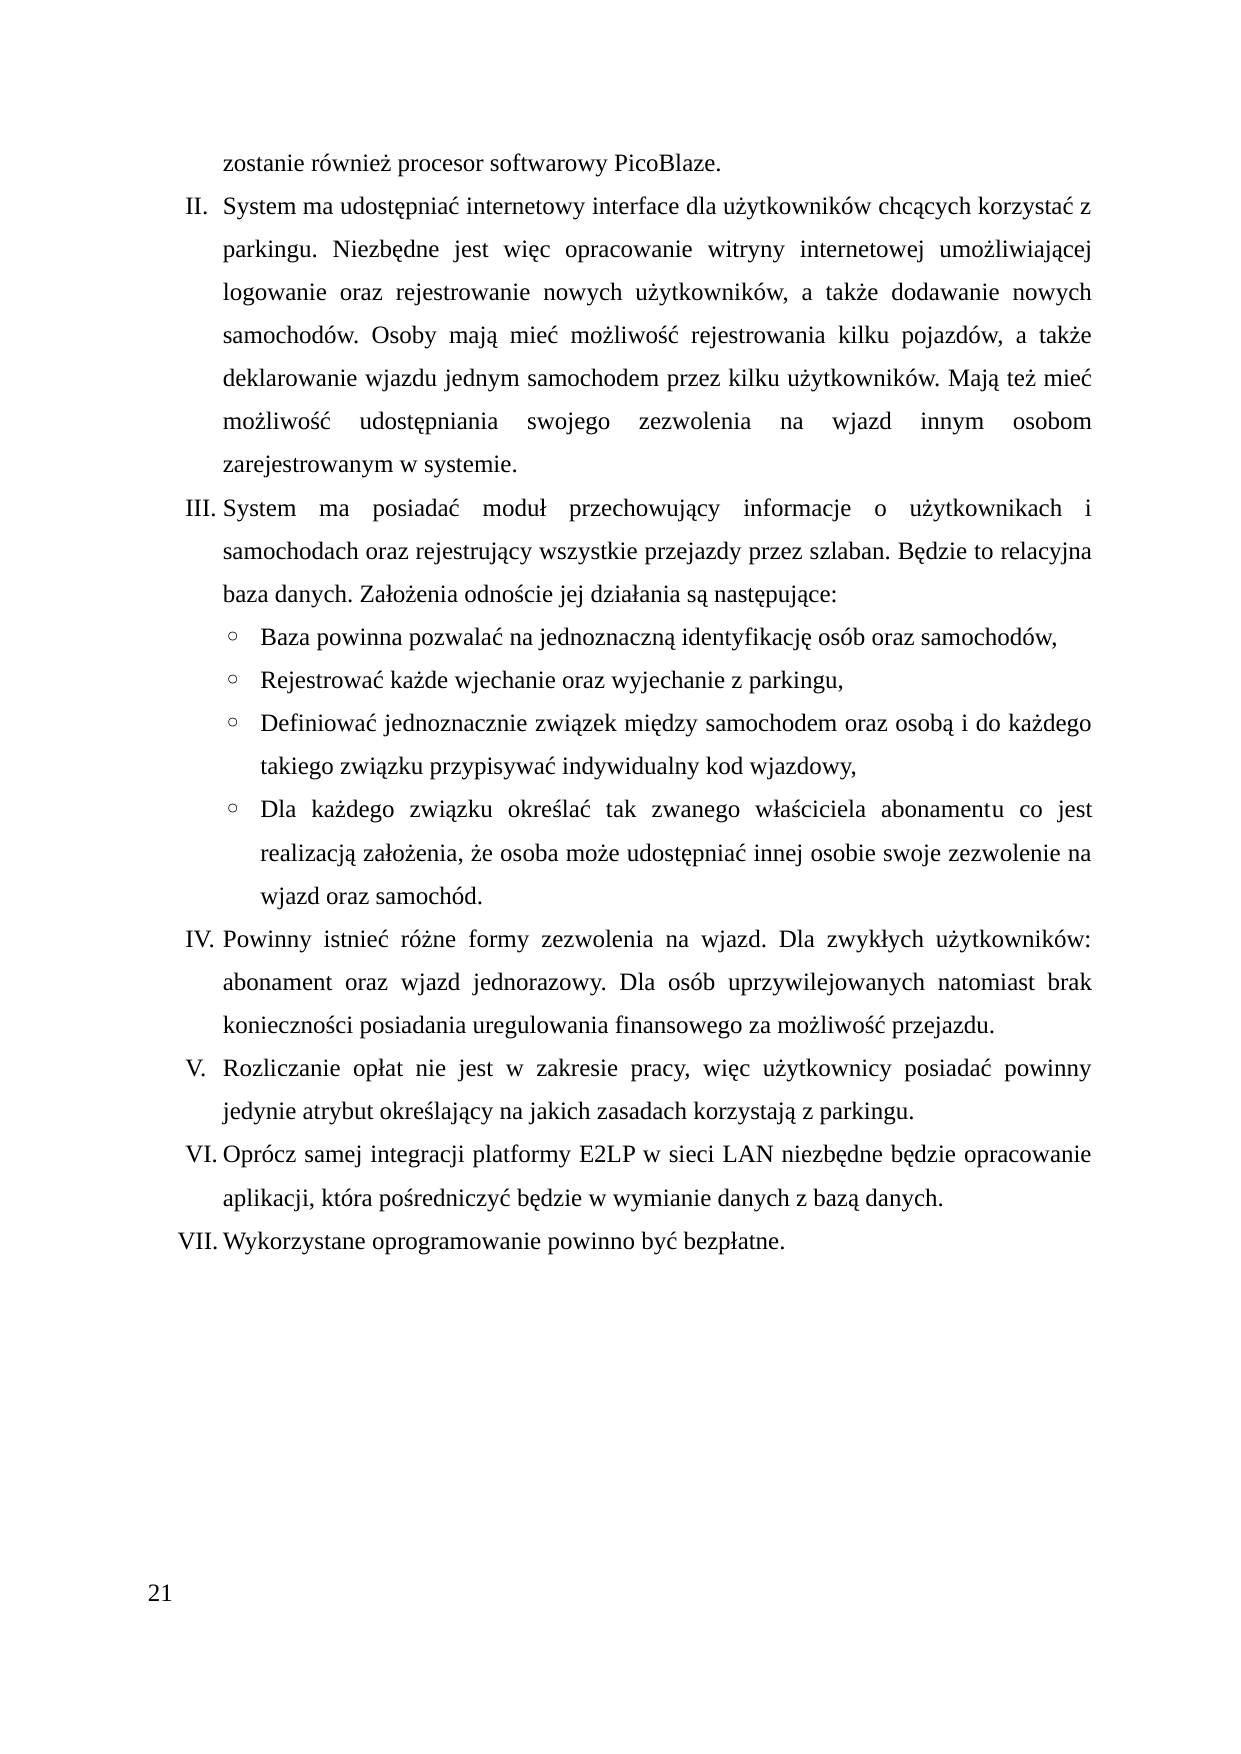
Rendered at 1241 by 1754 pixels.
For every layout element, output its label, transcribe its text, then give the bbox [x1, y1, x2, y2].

list Powinny istnieć różne formy zezwolenia na wjazd. Dla zwykłych użytkowników: abonament oraz wjazd jednorazowy. Dla osób uprzywilejowanych natomiast brak konieczności posiadania uregulowania finansowego za możliwość przejazdu. [185, 924, 1093, 1039]
list Baza powinna pozwalać na jednoznaczną identyfikację osób oraz samochodów, [223, 622, 1093, 651]
list Wykorzystane oprogramowanie powinno być bezpłatne. [177, 1226, 1093, 1254]
list Oprócz samej integracji platformy E2LP w sieci LAN niezbędne będzie opracowanie aplikacji, która pośredniczyć będzie w wymianie danych z bazą danych. [185, 1139, 1093, 1211]
list Rejestrować każde wjechanie oraz wyjechanie z parkingu, [223, 665, 1093, 694]
list Definiować jednoznacznie związek między samochodem oraz osobą i do każdego takiego związku przypisywać indywidualny kod wjazdowy, [223, 708, 1093, 780]
list Dla każdego związku określać tak zwanego właściciela abonamentu co jest realizacją założenia, że osoba może udostępniać innej osobie swoje zezwolenie na wjazd oraz samochód. [223, 794, 1093, 909]
list zostanie również procesor softwarowy PicoBlaze. [185, 148, 1093, 176]
list Rozliczanie opłat nie jest w zakresie pracy, więc użytkownicy posiadać powinny jedynie atrybut określający na jakich zasadach korzystają z parkingu. [185, 1053, 1093, 1125]
list System ma udostępniać internetowy interface dla użytkowników chcących korzystać z parkingu. Niezbędne jest więc opracowanie witryny internetowej umożliwiającej logowanie oraz rejestrowanie nowych użytkowników, a także dodawanie nowych samochodów. Osoby mają mieć możliwość rejestrowania kilku pojazdów, a także deklarowanie wjazdu jednym samochodem przez kilku użytkowników. Mają też mieć możliwość udostępniania swojego zezwolenia na wjazd innym osobom zarejestrowanym w systemie. [185, 191, 1093, 478]
list System ma posiadać moduł przechowujący informacje o użytkownikach i samochodach oraz rejestrujący wszystkie przejazdy przez szlaban. Będzie to relacyjna baza danych. Założenia odnoście jej działania są następujące: [185, 493, 1093, 608]
